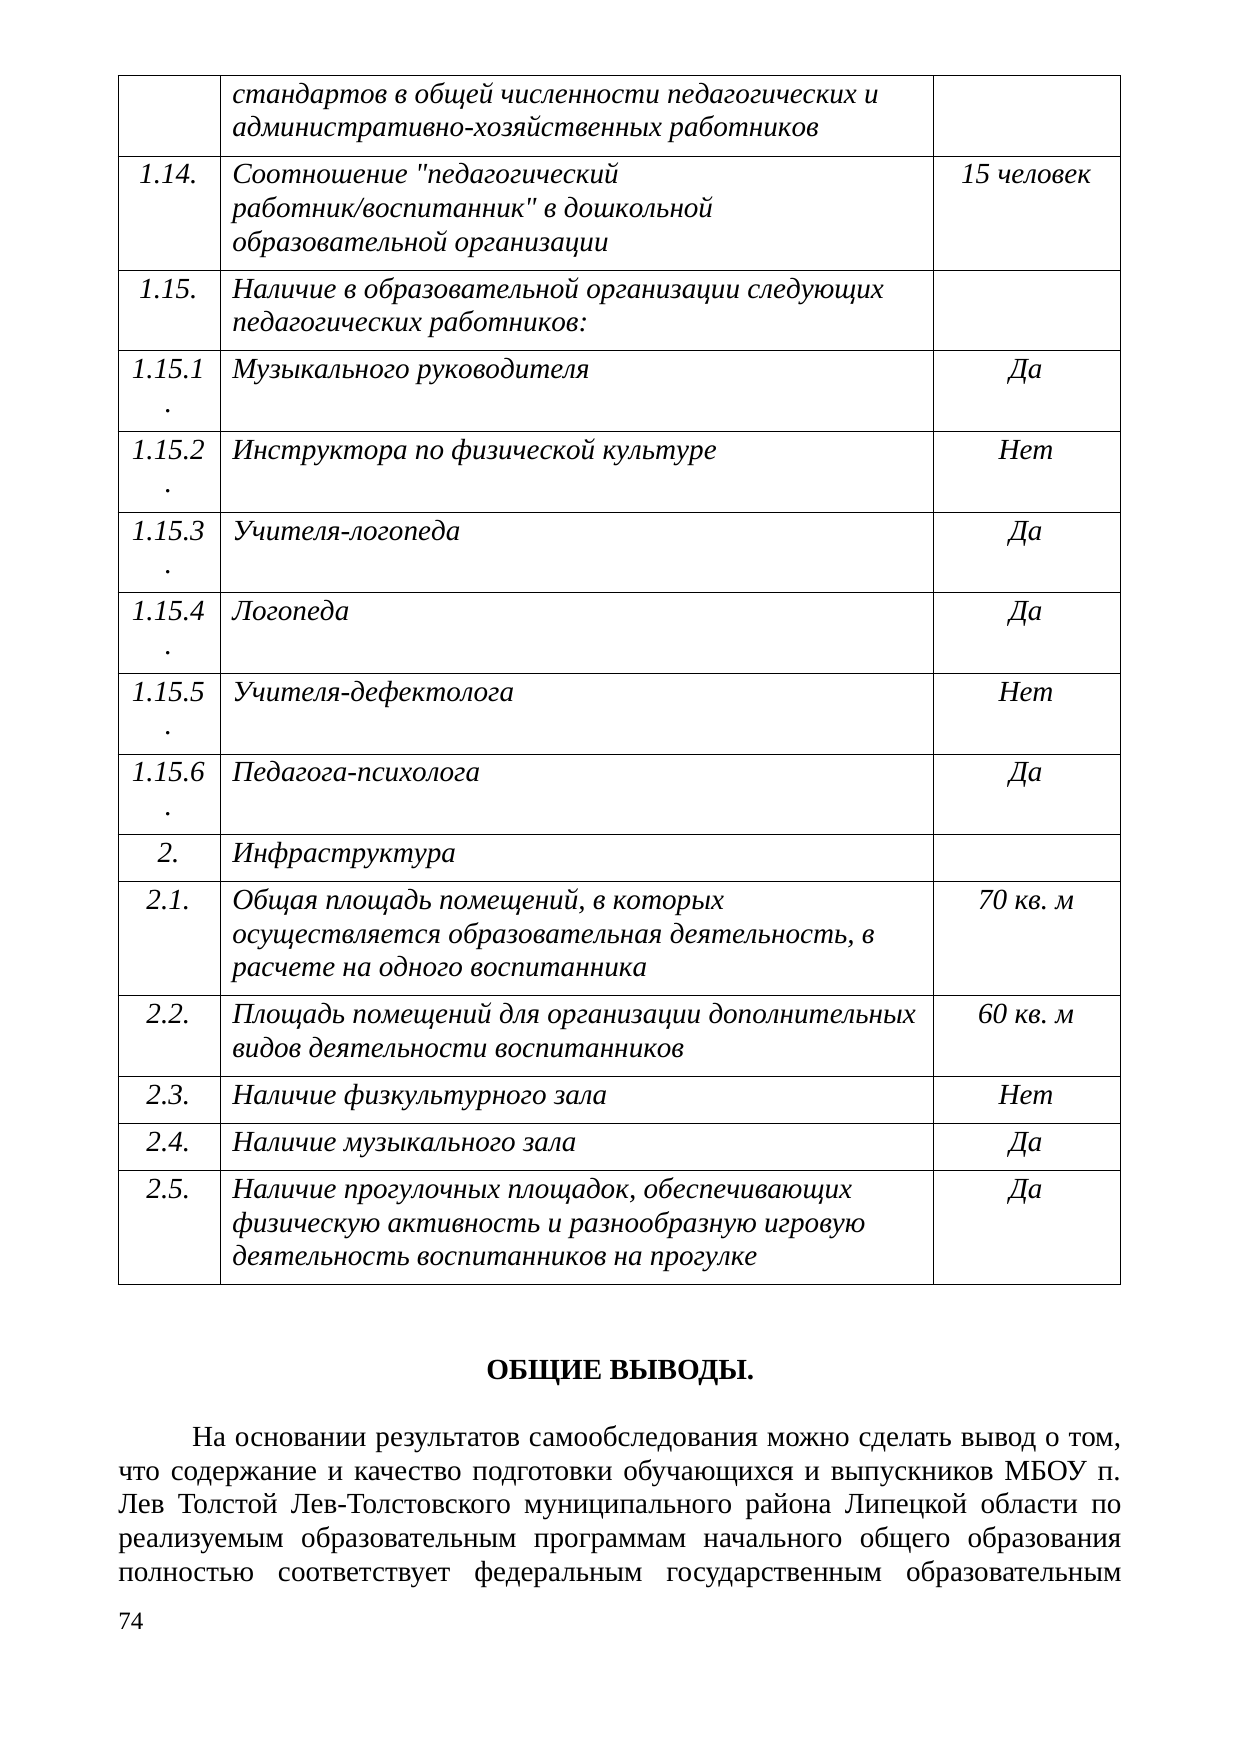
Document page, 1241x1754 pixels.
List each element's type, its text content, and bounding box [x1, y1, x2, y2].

table_cell 2. [119, 835, 220, 881]
table_cell 1.15.3. [119, 513, 220, 592]
table_cell Да [934, 1171, 1120, 1284]
table_cell Наличие музыкального зала [221, 1124, 933, 1170]
table_cell Нет [934, 674, 1120, 753]
table_cell Инфраструктура [221, 835, 933, 881]
table_cell 1.15.5. [119, 674, 220, 753]
table_cell Инструктора по физической культуре [221, 432, 933, 512]
table_cell 70 кв. м [934, 882, 1120, 995]
table_cell Учителя-логопеда [221, 513, 933, 592]
table_cell Да [934, 351, 1120, 431]
table_cell 1.15. [119, 271, 220, 350]
table_cell 2.3. [119, 1077, 220, 1123]
table_cell Наличие прогулочных площадок, обеспечивающих физическую активность и разнообразную игровую деятельность воспитанников на прогулке [221, 1171, 933, 1284]
table_cell Да [934, 1124, 1120, 1170]
table_cell 1.15.4. [119, 593, 220, 673]
table_cell Логопеда [221, 593, 933, 673]
table_cell Нет [934, 432, 1120, 512]
table_cell 1.15.6. [119, 755, 220, 834]
table_cell Наличие физкультурного зала [221, 1077, 933, 1123]
text ОБЩИЕ ВЫВОДЫ. [118, 1352, 1122, 1386]
table_cell [119, 76, 220, 156]
table_cell [934, 271, 1120, 350]
table_cell 2.1. [119, 882, 220, 995]
table_cell 1.15.1. [119, 351, 220, 431]
table_cell [934, 835, 1120, 881]
table_cell Музыкального руководителя [221, 351, 933, 431]
table_cell 2.2. [119, 996, 220, 1076]
table_cell 60 кв. м [934, 996, 1120, 1076]
table_cell Соотношение "педагогический работник/воспитанник" в дошкольной образовательной организации [221, 157, 933, 270]
table_cell [934, 76, 1120, 156]
table_cell 15 человек [934, 157, 1120, 270]
table_cell 2.4. [119, 1124, 220, 1170]
table_cell Педагога-психолога [221, 755, 933, 834]
table_cell Общая площадь помещений, в которых осуществляется образовательная деятельность, в расчете на одного воспитанника [221, 882, 933, 995]
table_cell 1.14. [119, 157, 220, 270]
table_cell Да [934, 513, 1120, 592]
text На основании результатов самообследования можно сделать вывод о том, что содержание и качество подготовки обучающихся и выпускников МБОУ п. Лев Толстой Лев-Толстовского муниципального района Липецкой области по реализуемым образовательным программам начального общего образования полностью соответствует федеральным государственным образовательным [118, 1419, 1122, 1587]
table_cell Учителя-дефектолога [221, 674, 933, 753]
table_cell 2.5. [119, 1171, 220, 1284]
table_cell Да [934, 593, 1120, 673]
table_cell 1.15.2. [119, 432, 220, 512]
table_cell Да [934, 755, 1120, 834]
table_cell Нет [934, 1077, 1120, 1123]
table_cell стандартов в общей численности педагогических и административно-хозяйственных работников [221, 76, 933, 156]
table_cell Наличие в образовательной организации следующих педагогических работников: [221, 271, 933, 350]
table_cell Площадь помещений для организации дополнительных видов деятельности воспитанников [221, 996, 933, 1076]
